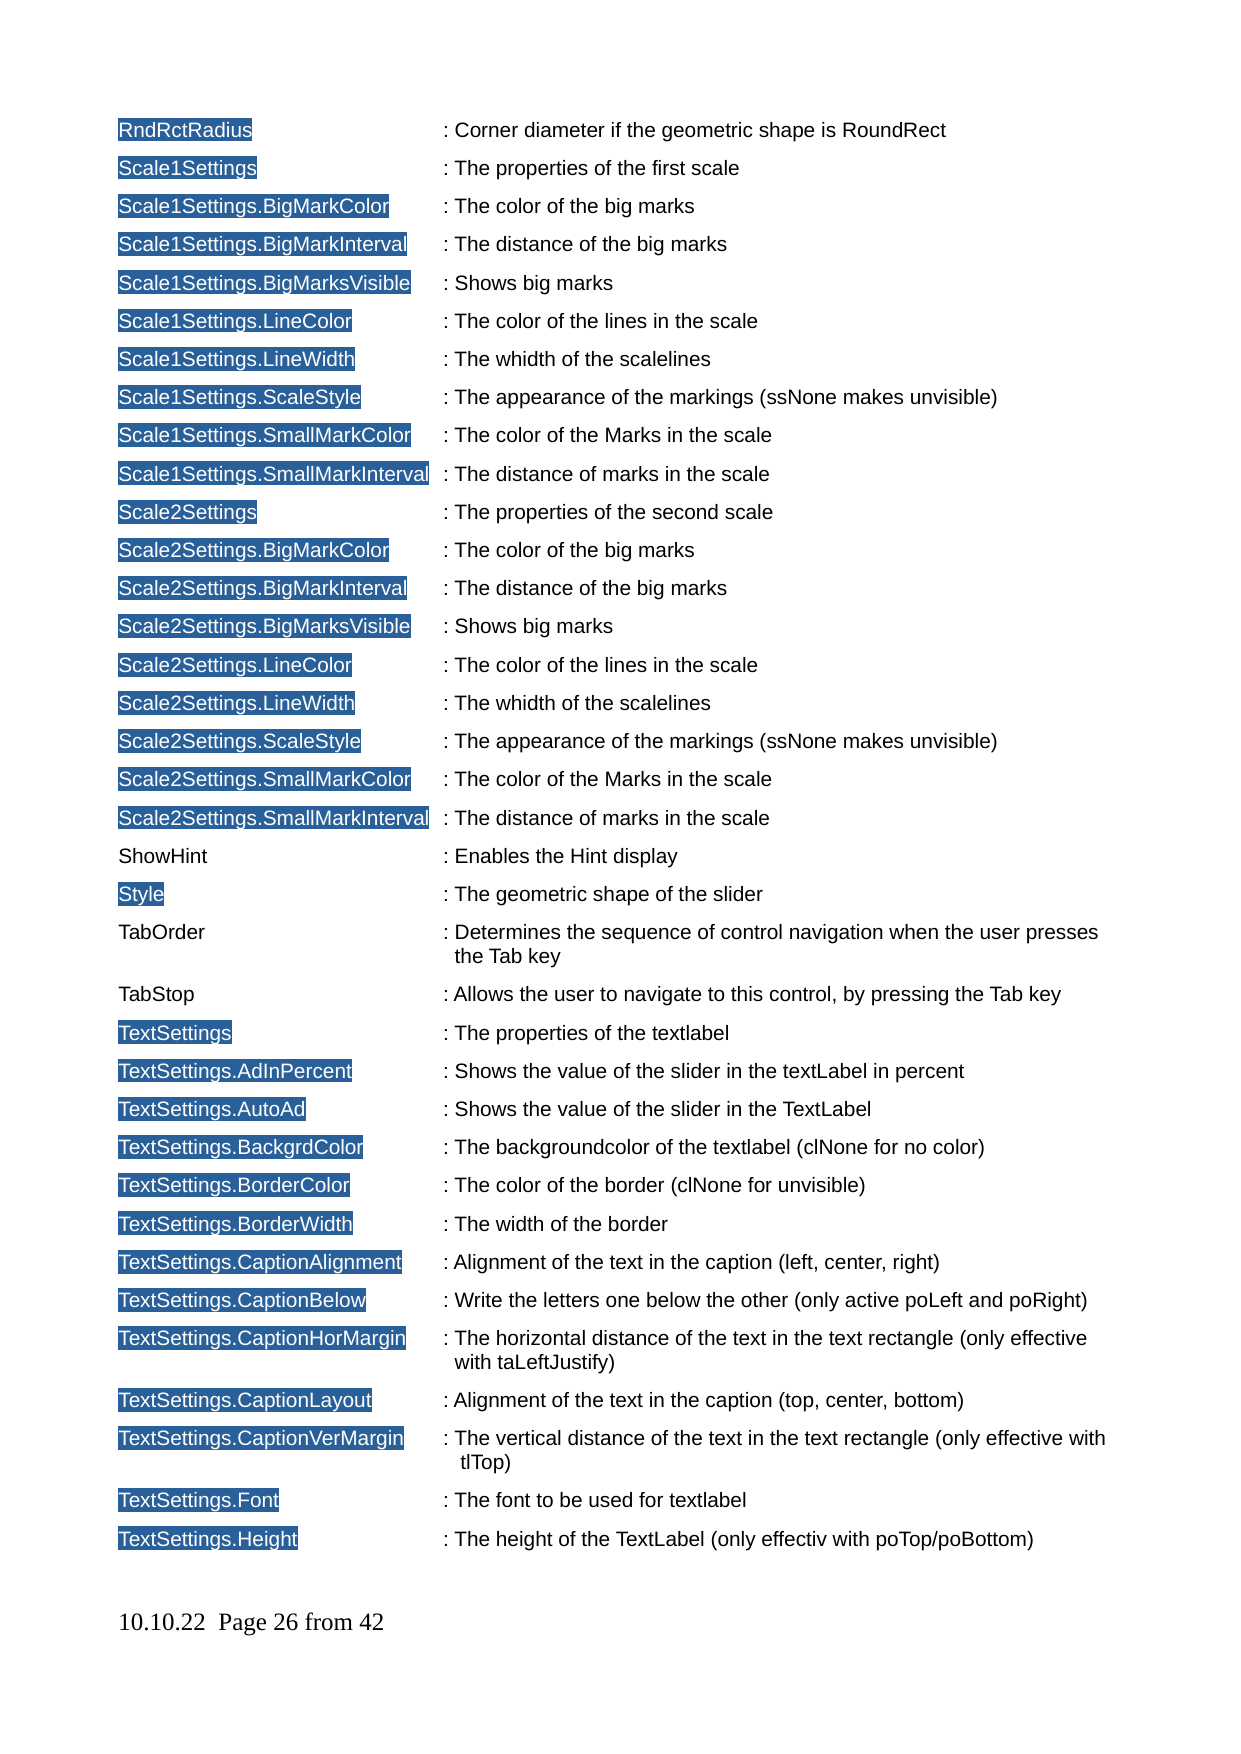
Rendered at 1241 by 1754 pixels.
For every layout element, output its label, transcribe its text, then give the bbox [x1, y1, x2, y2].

text TextSettings.CaptionAlignment : Alignment of the text in the caption (left, center, right) [118, 1250, 1122, 1274]
text Scale2Settings.SmallMarkInterval : The distance of marks in the scale [118, 806, 1122, 830]
text TextSettings.CaptionVerMargin : The vertical distance of the text in the text rectangle (only effective with tlTop) [118, 1427, 1122, 1474]
text TextSettings.CaptionLayout : Alignment of the text in the caption (top, center, bottom) [118, 1389, 1122, 1412]
text ShowHint : Enables the Hint display [118, 844, 1122, 868]
text RndRctRadius : Corner diameter if the geometric shape is RoundRect [118, 118, 1122, 142]
text Scale2Settings.LineWidth : The whidth of the scalelines [118, 692, 1122, 715]
text Scale1Settings.BigMarkInterval : The distance of the big marks [118, 233, 1122, 256]
text Scale2Settings.BigMarkInterval : The distance of the big marks [118, 577, 1122, 601]
text Scale1Settings.SmallMarkColor : The color of the Marks in the scale [118, 424, 1122, 448]
text TextSettings.CaptionBelow : Write the letters one below the other (only active poLeft and poRight) [118, 1289, 1122, 1312]
text Scale1Settings.BigMarkColor : The color of the big marks [118, 194, 1122, 218]
text Scale1Settings.ScaleStyle : The appearance of the markings (ssNone makes unvisible) [118, 386, 1122, 409]
text Style : The geometric shape of the slider [118, 883, 1122, 906]
text Scale2Settings.SmallMarkColor : The color of the Marks in the scale [118, 768, 1122, 792]
text Scale1Settings : The properties of the first scale [118, 156, 1122, 180]
text TextSettings.CaptionHorMargin : The horizontal distance of the text in the text rectangle (only effective with taLeftJustify) [118, 1327, 1122, 1374]
text Scale2Settings : The properties of the second scale [118, 500, 1122, 524]
text TextSettings : The properties of the textlabel [118, 1021, 1122, 1045]
text TextSettings.Font : The font to be used for textlabel [118, 1489, 1122, 1512]
text Scale1Settings.SmallMarkInterval : The distance of marks in the scale [118, 462, 1122, 486]
text Scale2Settings.BigMarkColor : The color of the big marks [118, 539, 1122, 562]
text TextSettings.BorderColor : The color of the border (clNone for unvisible) [118, 1174, 1122, 1198]
text Scale1Settings.LineColor : The color of the lines in the scale [118, 309, 1122, 333]
text Scale2Settings.ScaleStyle : The appearance of the markings (ssNone makes unvisible) [118, 730, 1122, 753]
text Scale2Settings.LineColor : The color of the lines in the scale [118, 653, 1122, 677]
text Scale1Settings.BigMarksVisible : Shows big marks [118, 271, 1122, 295]
text TextSettings.AdInPercent : Shows the value of the slider in the textLabel in percent [118, 1059, 1122, 1083]
text TabOrder : Determines the sequence of control navigation when the user presses the Tab key [118, 921, 1122, 968]
text Scale2Settings.BigMarksVisible : Shows big marks [118, 615, 1122, 639]
text TextSettings.AutoAd : Shows the value of the slider in the TextLabel [118, 1097, 1122, 1121]
text TextSettings.BackgrdColor : The backgroundcolor of the textlabel (clNone for no color) [118, 1136, 1122, 1159]
text Scale1Settings.LineWidth : The whidth of the scalelines [118, 347, 1122, 371]
text TextSettings.Height : The height of the TextLabel (only effectiv with poTop/poBottom) [118, 1527, 1122, 1551]
text TabStop : Allows the user to navigate to this control, by pressing the Tab key [118, 983, 1122, 1006]
text TextSettings.BorderWidth : The width of the border [118, 1212, 1122, 1236]
